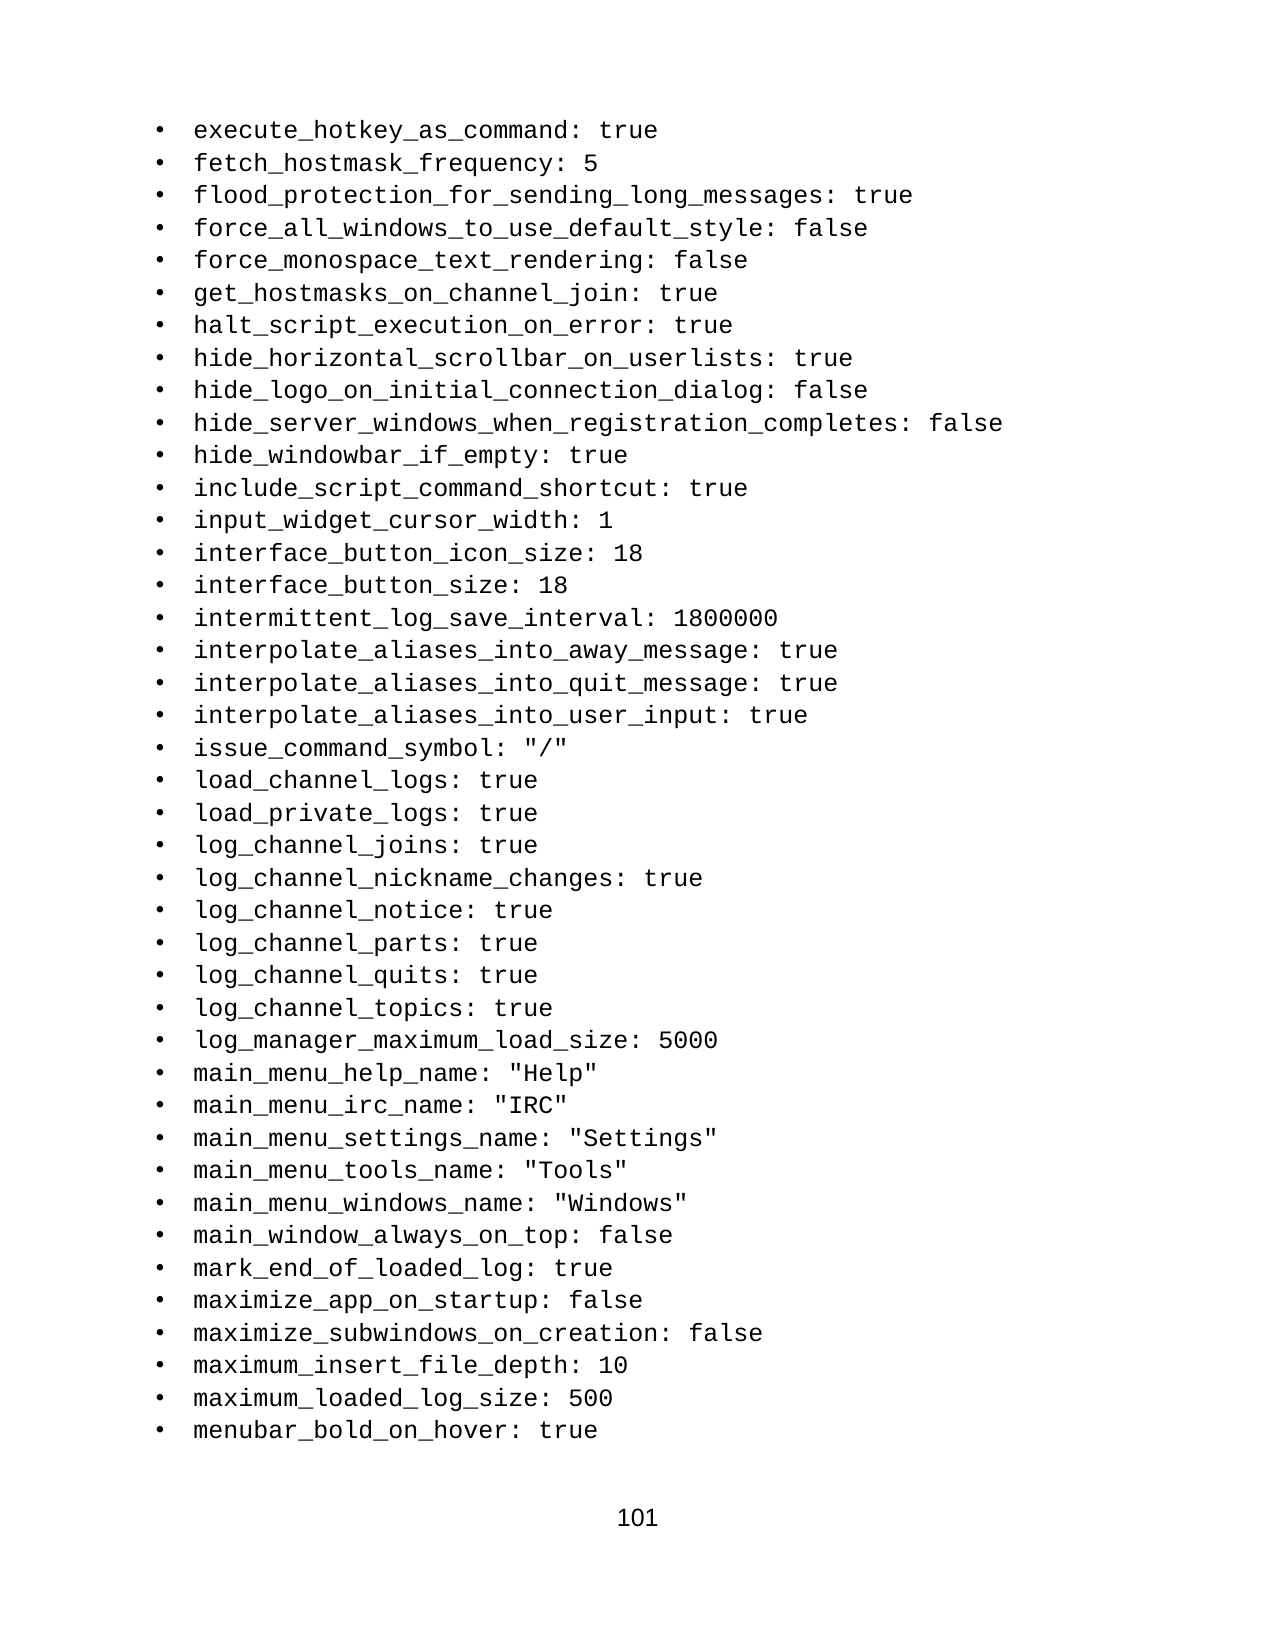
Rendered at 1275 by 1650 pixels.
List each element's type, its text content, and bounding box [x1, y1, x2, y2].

list hide_logo_on_initial_connection_dialog: false [156, 378, 1157, 406]
list main_menu_windows_name: "Windows" [156, 1191, 1157, 1219]
list issue_command_symbol: "/" [156, 736, 1157, 764]
list log_channel_notice: true [156, 898, 1157, 926]
list interface_button_size: 18 [156, 573, 1157, 601]
list maximize_subwindows_on_creation: false [156, 1321, 1157, 1349]
list execute_hotkey_as_command: true [156, 118, 1157, 146]
list menubar_bold_on_hover: true [156, 1418, 1157, 1446]
list log_channel_nickname_changes: true [156, 866, 1157, 894]
list force_monospace_text_rendering: false [156, 248, 1157, 276]
list interface_button_icon_size: 18 [156, 541, 1157, 569]
list log_manager_maximum_load_size: 5000 [156, 1028, 1157, 1056]
list main_menu_tools_name: "Tools" [156, 1158, 1157, 1186]
list flood_protection_for_sending_long_messages: true [156, 183, 1157, 211]
list fetch_hostmask_frequency: 5 [156, 151, 1157, 179]
list main_menu_help_name: "Help" [156, 1061, 1157, 1089]
list maximum_insert_file_depth: 10 [156, 1353, 1157, 1381]
list maximize_app_on_startup: false [156, 1288, 1157, 1316]
list force_all_windows_to_use_default_style: false [156, 216, 1157, 244]
list interpolate_aliases_into_away_message: true [156, 638, 1157, 666]
list load_channel_logs: true [156, 768, 1157, 796]
list main_window_always_on_top: false [156, 1223, 1157, 1251]
list log_channel_joins: true [156, 833, 1157, 861]
list interpolate_aliases_into_user_input: true [156, 703, 1157, 731]
list main_menu_irc_name: "IRC" [156, 1093, 1157, 1121]
list input_widget_cursor_width: 1 [156, 508, 1157, 536]
list intermittent_log_save_interval: 1800000 [156, 606, 1157, 634]
list interpolate_aliases_into_quit_message: true [156, 671, 1157, 699]
list halt_script_execution_on_error: true [156, 313, 1157, 341]
list log_channel_quits: true [156, 963, 1157, 991]
list include_script_command_shortcut: true [156, 476, 1157, 504]
list log_channel_topics: true [156, 996, 1157, 1024]
list main_menu_settings_name: "Settings" [156, 1126, 1157, 1154]
list log_channel_parts: true [156, 931, 1157, 959]
list maximum_loaded_log_size: 500 [156, 1386, 1157, 1414]
list hide_horizontal_scrollbar_on_userlists: true [156, 346, 1157, 374]
list load_private_logs: true [156, 801, 1157, 829]
list mark_end_of_loaded_log: true [156, 1256, 1157, 1284]
list hide_server_windows_when_registration_completes: false [156, 411, 1157, 439]
list get_hostmasks_on_channel_join: true [156, 281, 1157, 309]
list hide_windowbar_if_empty: true [156, 443, 1157, 471]
